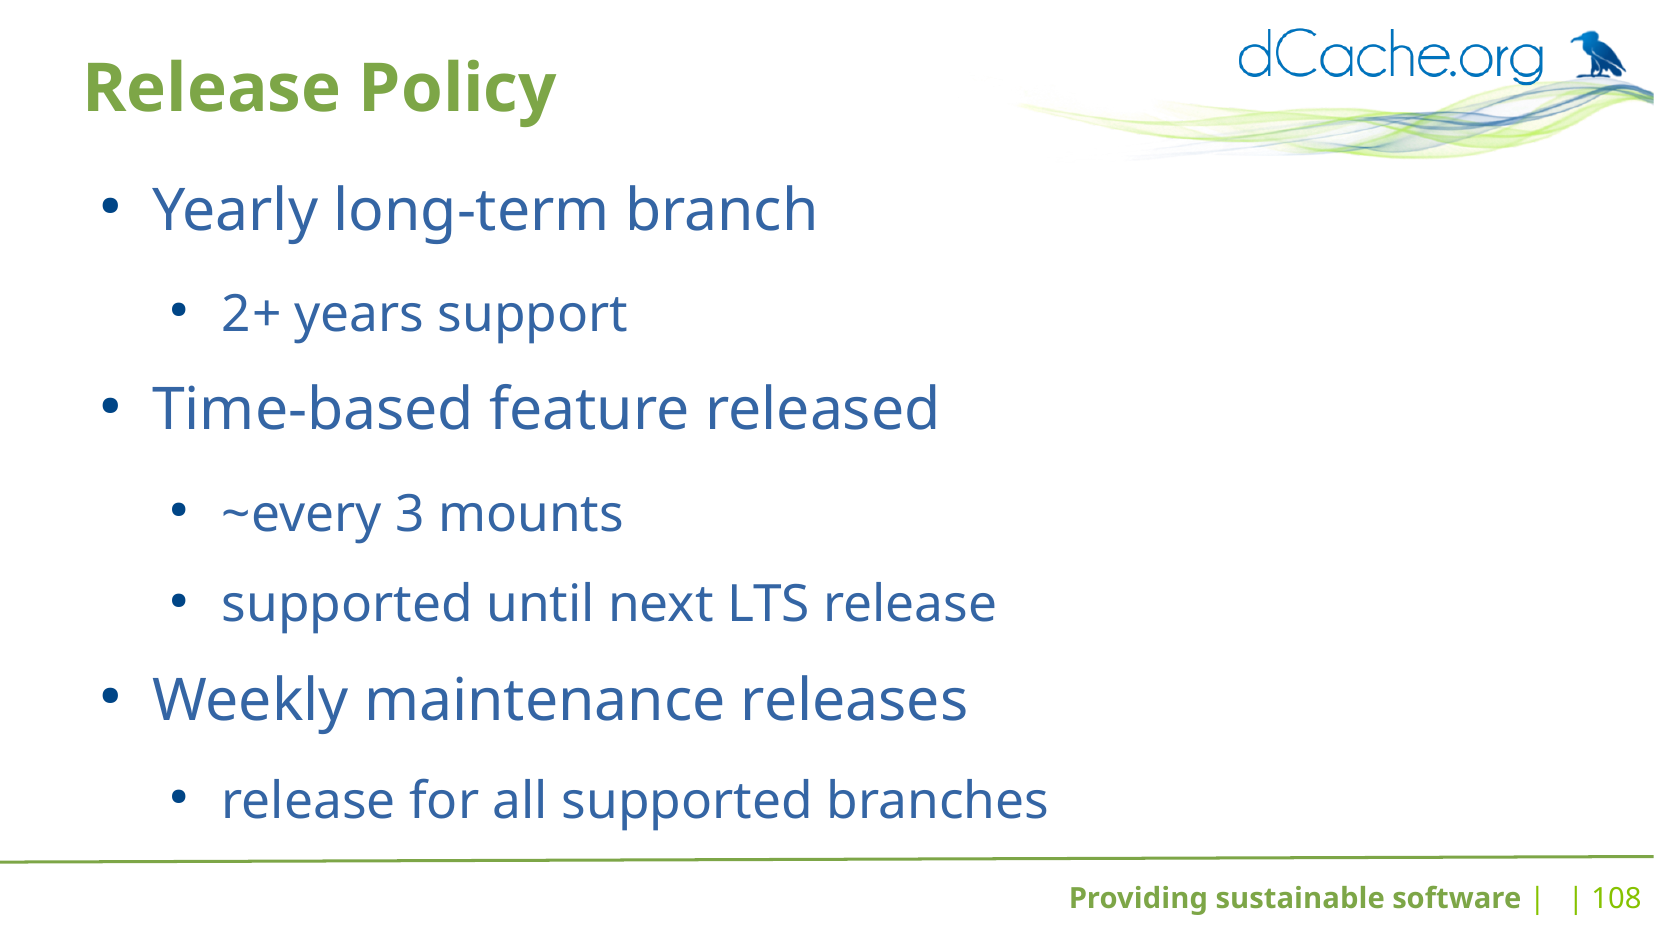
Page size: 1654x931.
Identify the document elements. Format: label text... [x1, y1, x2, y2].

title Release Policy [82, 40, 1605, 131]
picture [956, 16, 1654, 169]
list Yearly long-term branch 2+ years support Time-based feature released ~every 3 mounts supported until next LTS release Weekly maintenance releases release for all supported branches [82, 167, 1571, 839]
